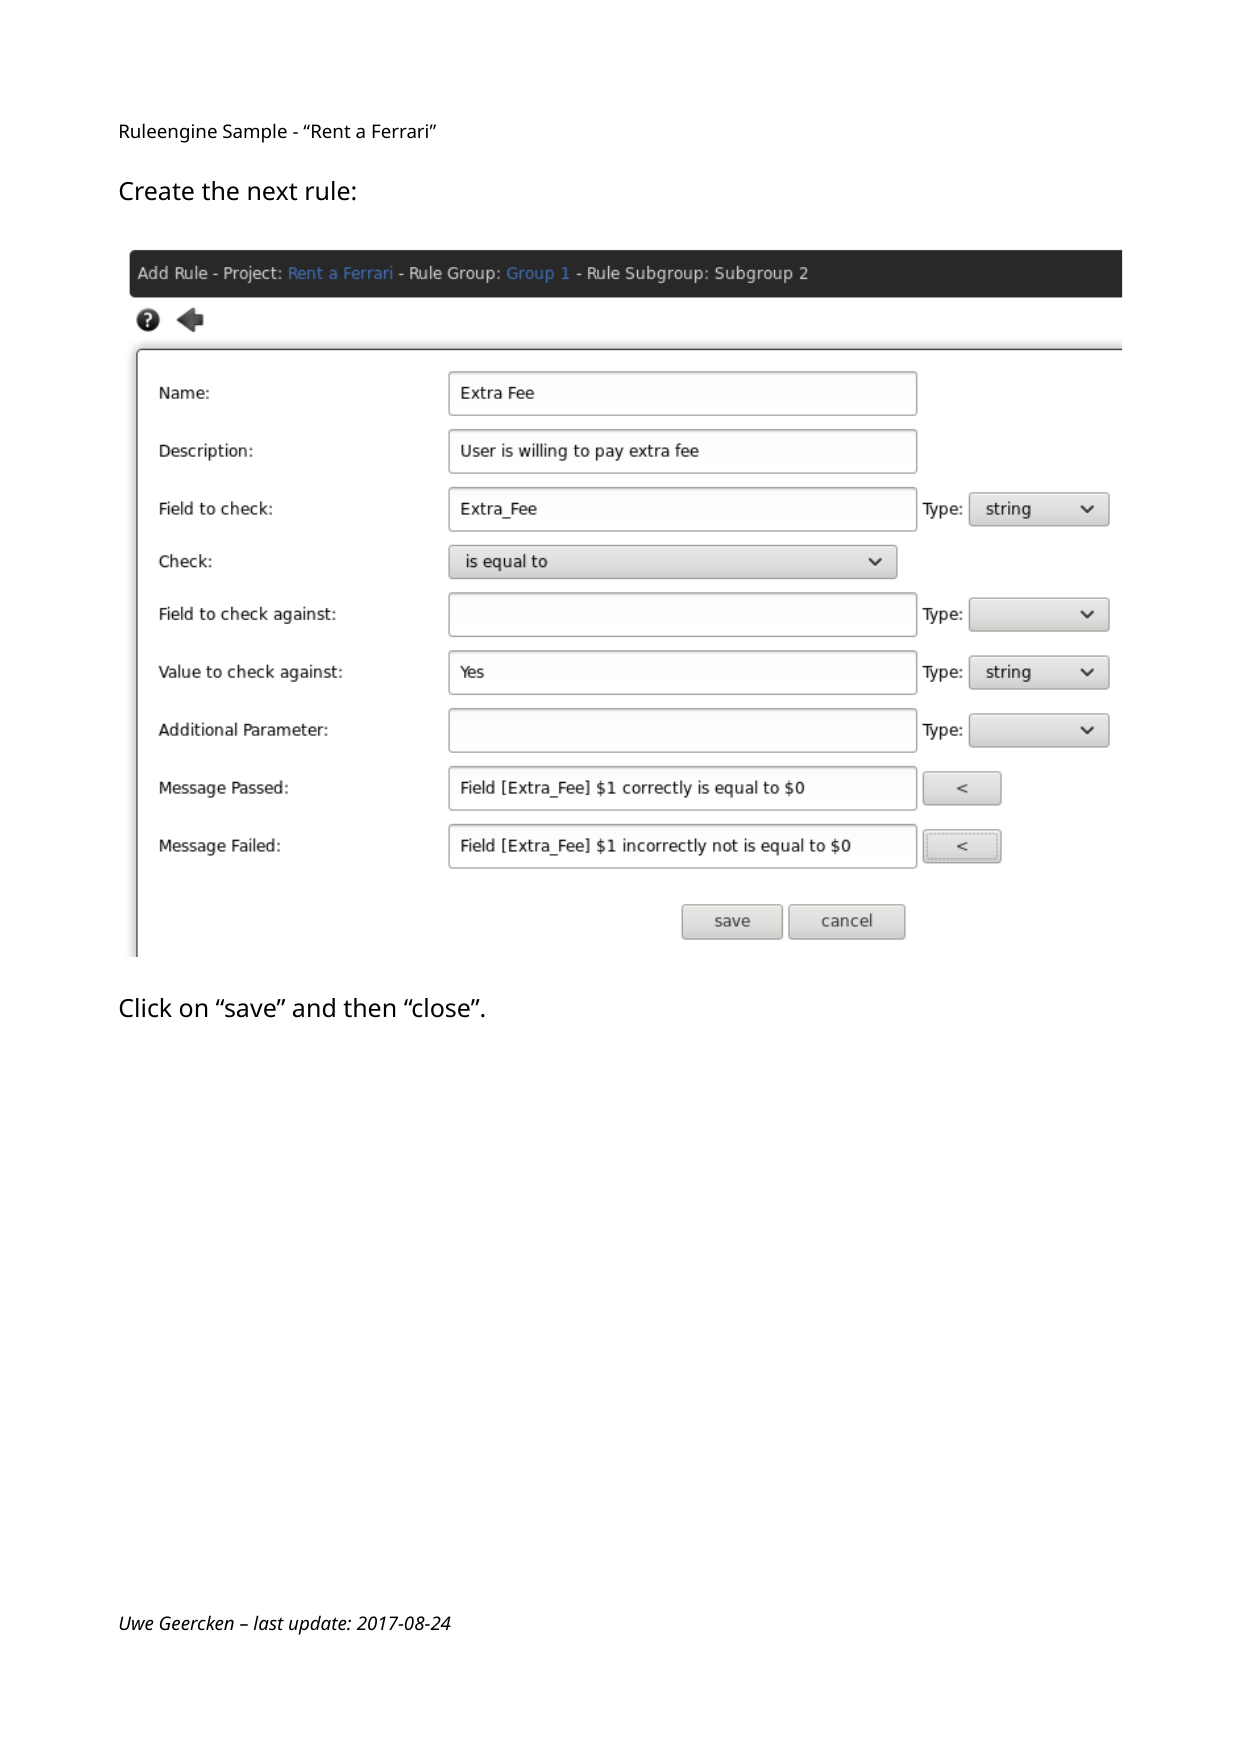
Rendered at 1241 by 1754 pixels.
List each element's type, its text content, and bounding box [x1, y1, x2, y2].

picture [118, 241, 1123, 957]
text Click on “save” and then “close”. [118, 991, 1122, 1025]
text Create the next rule: [118, 173, 1122, 207]
